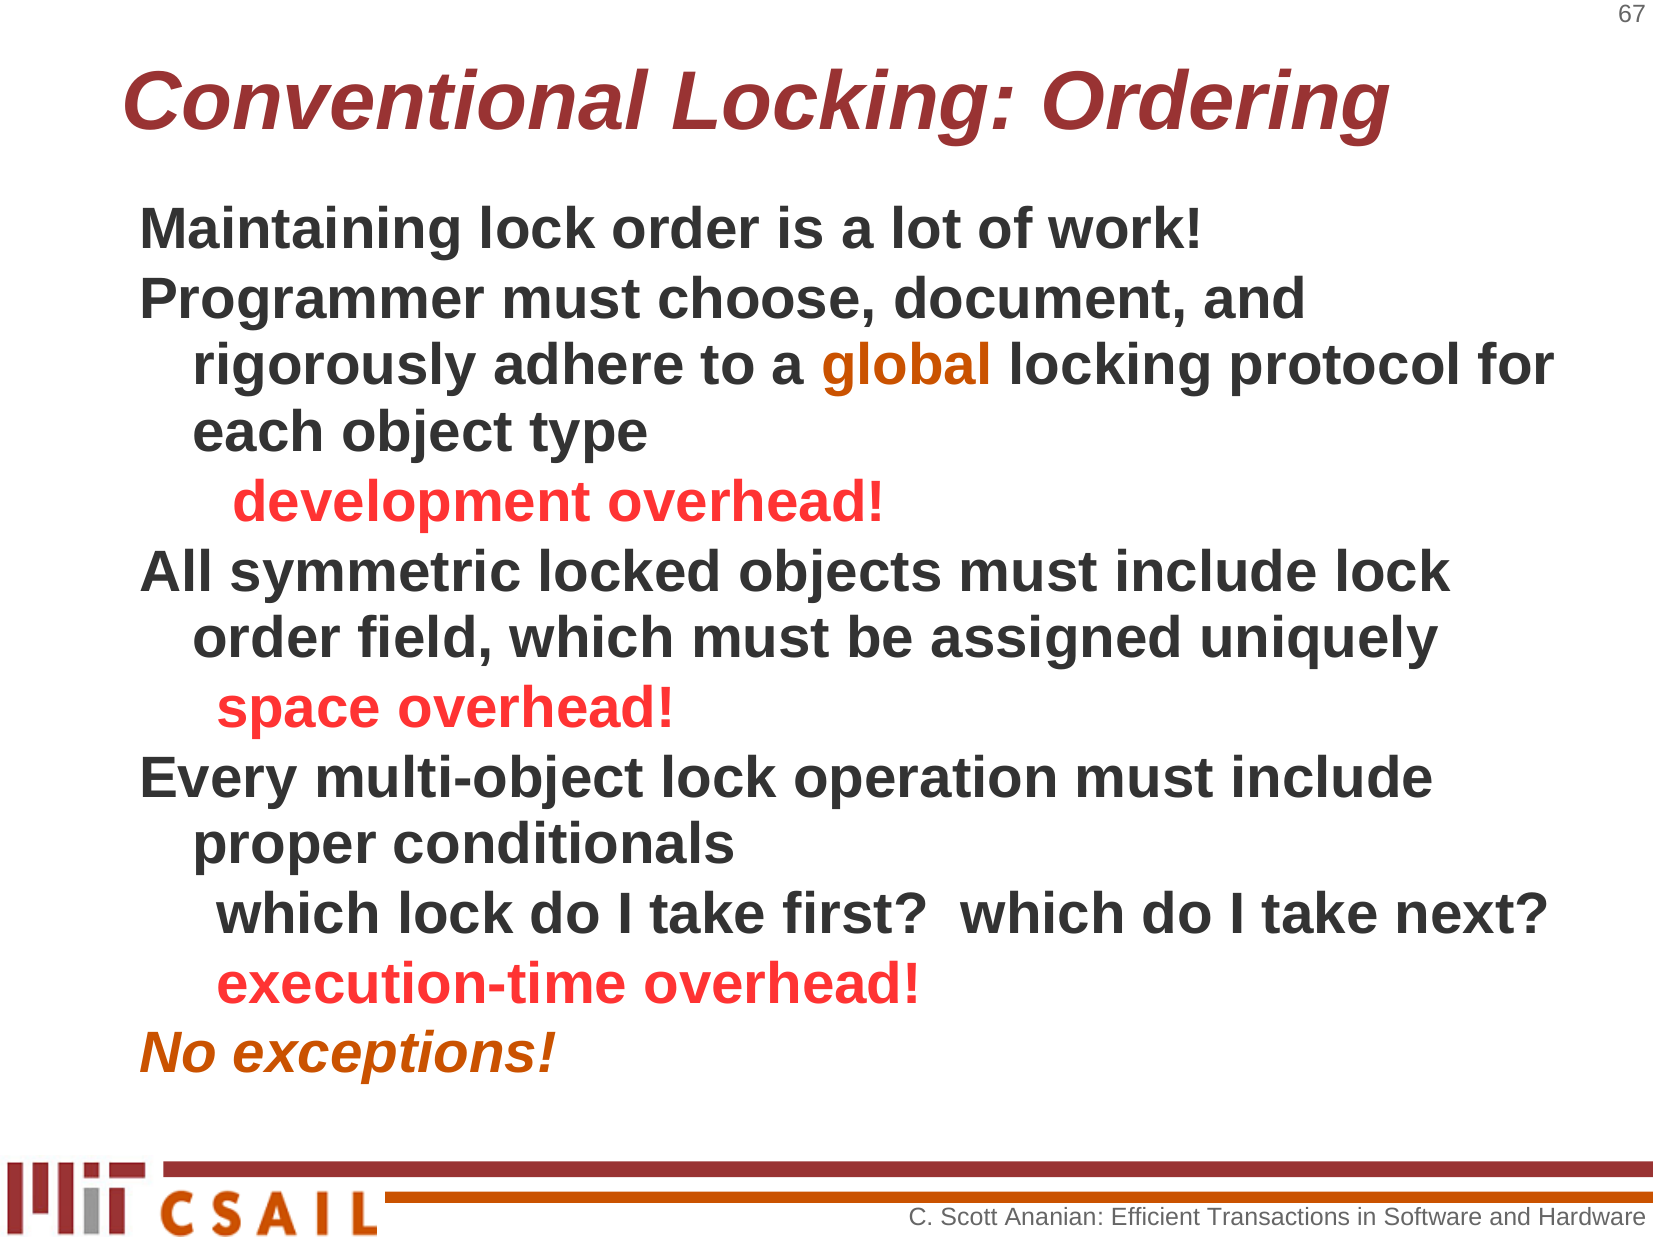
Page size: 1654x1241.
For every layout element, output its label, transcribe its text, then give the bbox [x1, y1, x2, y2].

list Maintaining lock order is a lot of work! Programmer must choose, document, and rigorously adhere to a global locking protocol for each object type development overhead! All symmetric locked objects must include lock order field, which must be assigned uniquely space overhead! Every multi-object lock operation must include proper conditionals which lock do I take first? which do I take next? execution-time overhead! No exceptions! [121, 194, 1561, 1151]
title Conventional Locking: Ordering [121, 46, 1534, 157]
picture [0, 1155, 377, 1237]
